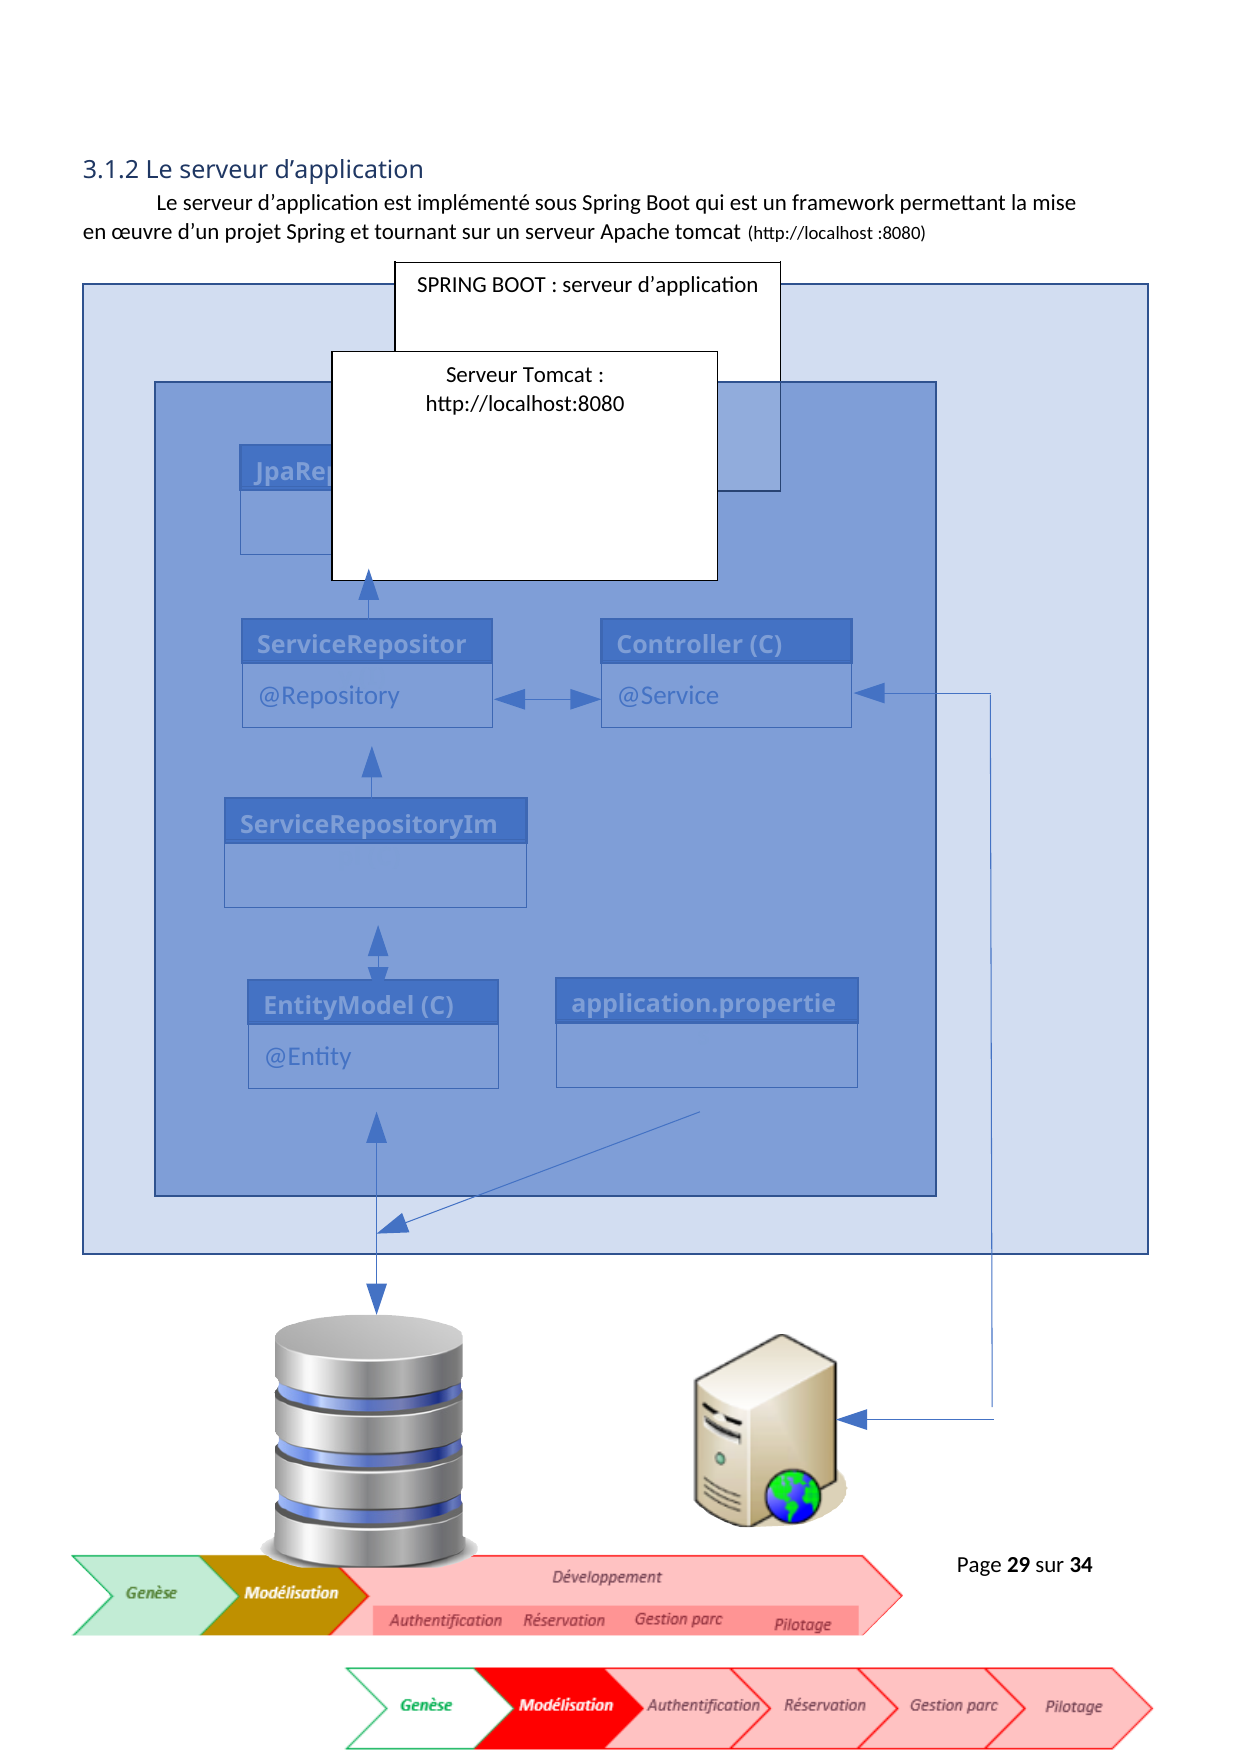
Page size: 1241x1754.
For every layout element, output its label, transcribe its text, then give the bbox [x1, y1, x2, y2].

text Le serveur d’application est implémenté sous Spring Boot qui est un framework permettant la mise en œuvre d’un projet Spring et tournant sur un serveur Apache tomcat (http://localhost :8080) [83, 188, 1092, 245]
text [396, 263, 780, 381]
subtitle 3.1.2 Le serveur d’application [83, 152, 1092, 186]
text Serveur Tomcat : http://localhost:8080 [348, 360, 702, 417]
text SPRING BOOT : serveur d’application [411, 270, 765, 298]
